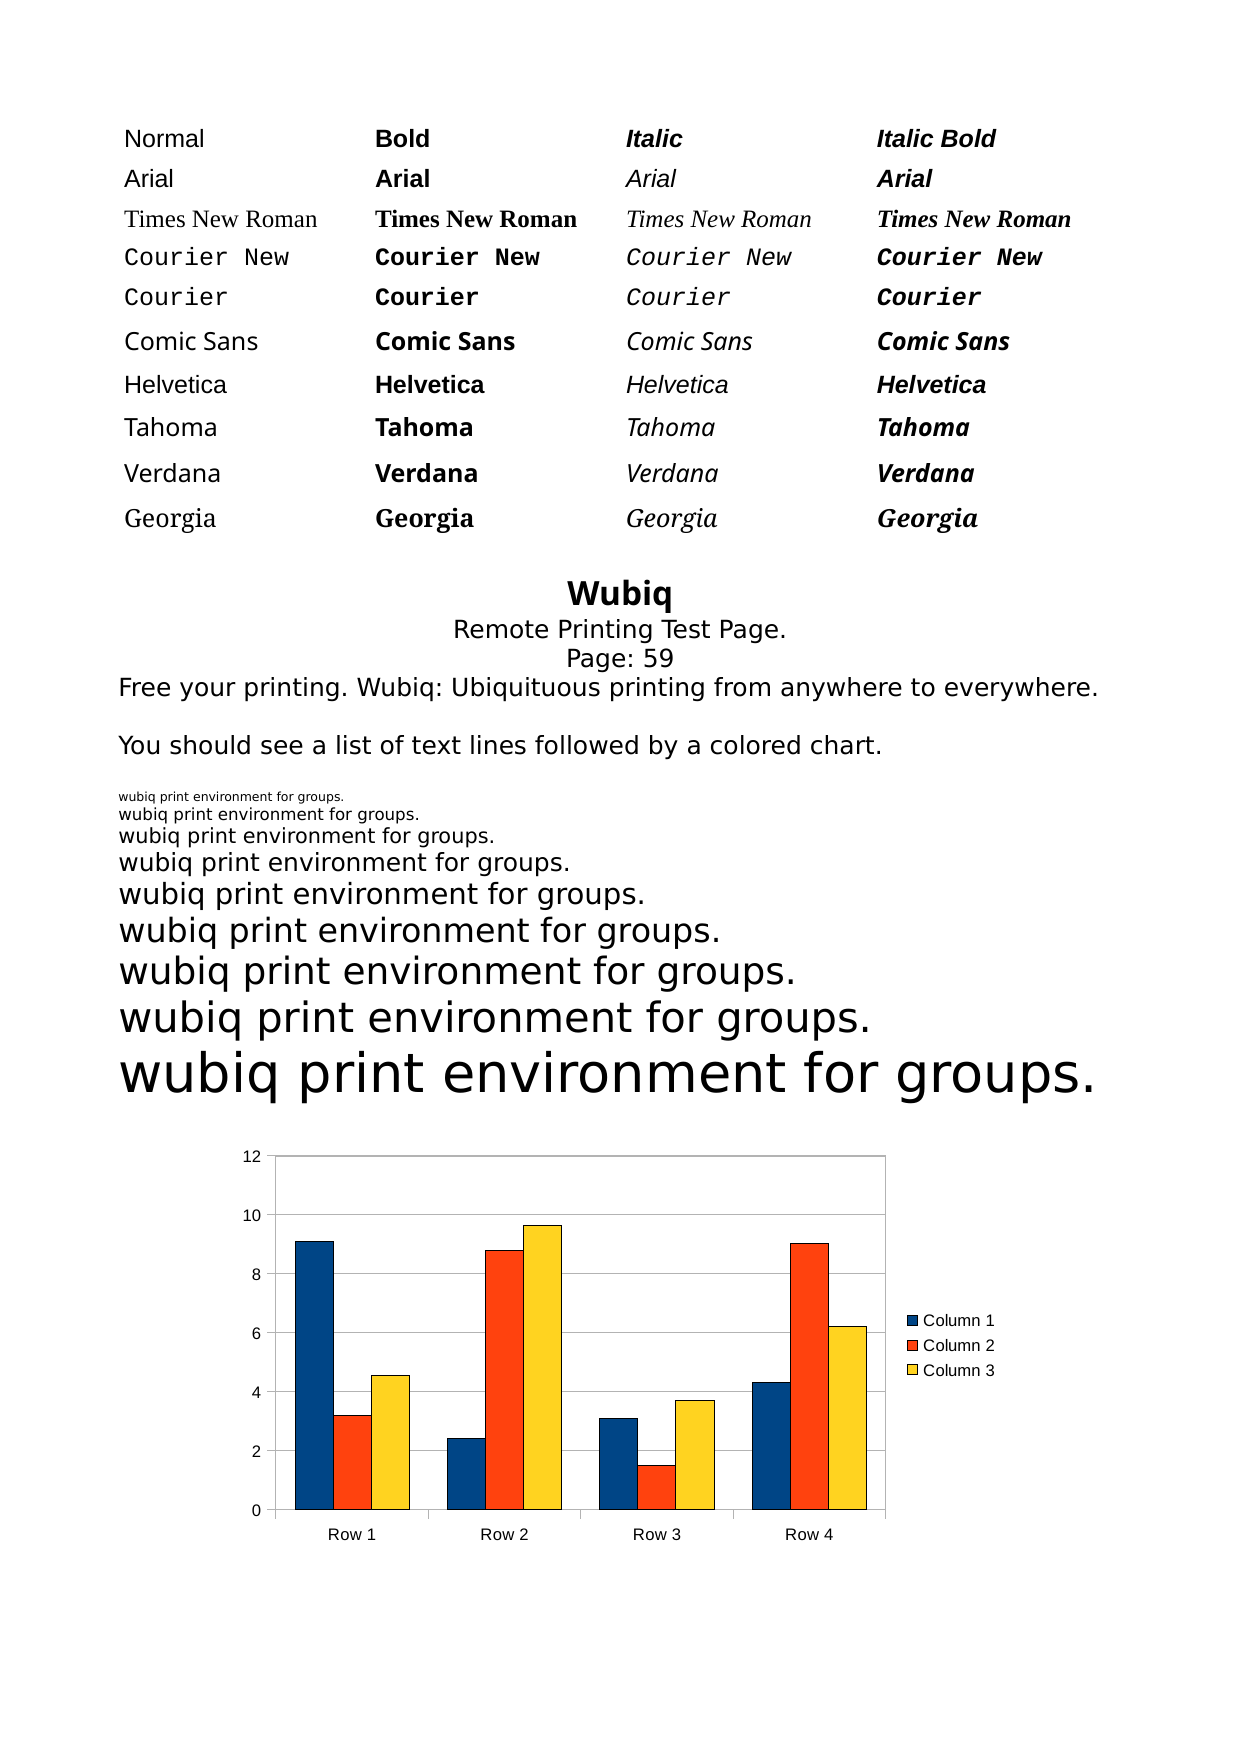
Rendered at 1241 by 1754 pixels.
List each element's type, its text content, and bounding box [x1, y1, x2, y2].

text Remote Printing Test Page. [118, 615, 1122, 644]
table_cell Helvetica [369, 364, 620, 404]
table_cell Tahoma [118, 404, 369, 449]
table_cell Comic Sans [369, 318, 620, 364]
text wubiq print environment for groups. [118, 804, 1122, 824]
text You should see a list of text lines followed by a colored chart. [118, 731, 1122, 761]
text wubiq print environment for groups. [118, 824, 1122, 848]
table_cell Tahoma [620, 404, 871, 449]
text Free your printing. Wubiq: Ubiquituous printing from anywhere to everywhere. [118, 673, 1122, 702]
table_cell Georgia [118, 495, 369, 541]
table_header Italic Bold [871, 118, 1122, 158]
table_cell Courier New [118, 239, 369, 278]
table_cell Times New Roman [871, 199, 1122, 239]
table_cell Tahoma [871, 404, 1122, 449]
table_cell Helvetica [118, 364, 369, 404]
table_cell Comic Sans [871, 318, 1122, 364]
table_cell Courier [620, 279, 871, 318]
table_cell Georgia [369, 495, 620, 541]
subtitle Wubiq [118, 569, 1122, 615]
table_cell Comic Sans [620, 318, 871, 364]
text wubiq print environment for groups. [118, 790, 1122, 804]
table_cell Georgia [620, 495, 871, 541]
table_cell Courier New [871, 239, 1122, 278]
table_cell Times New Roman [369, 199, 620, 239]
table_cell Verdana [871, 450, 1122, 495]
table_cell Courier New [620, 239, 871, 278]
table_header Italic [620, 118, 871, 158]
table_cell Courier [369, 279, 620, 318]
table_cell Helvetica [620, 364, 871, 404]
table_cell Courier [118, 279, 369, 318]
text wubiq print environment for groups. [118, 877, 1122, 911]
table_cell Verdana [620, 450, 871, 495]
table_cell Verdana [369, 450, 620, 495]
table_cell Tahoma [369, 404, 620, 449]
text Page: 45 [118, 644, 1122, 673]
text wubiq print environment for groups. [118, 911, 1122, 950]
table_cell Comic Sans [118, 318, 369, 364]
table_header Normal [118, 118, 369, 158]
table_cell Arial [369, 158, 620, 198]
table_cell Verdana [118, 450, 369, 495]
table_cell Helvetica [871, 364, 1122, 404]
table_cell Arial [871, 158, 1122, 198]
table_cell Courier New [369, 239, 620, 278]
text wubiq print environment for groups. [118, 994, 1122, 1042]
table_cell Times New Roman [620, 199, 871, 239]
table_cell Arial [620, 158, 871, 198]
table_cell Times New Roman [118, 199, 369, 239]
table_cell Georgia [871, 495, 1122, 541]
text wubiq print environment for groups. [118, 950, 1122, 994]
table_cell Courier [871, 279, 1122, 318]
table_header Bold [369, 118, 620, 158]
table_cell Arial [118, 158, 369, 198]
text wubiq print environment for groups. [118, 1042, 1122, 1105]
text wubiq print environment for groups. [118, 848, 1122, 877]
